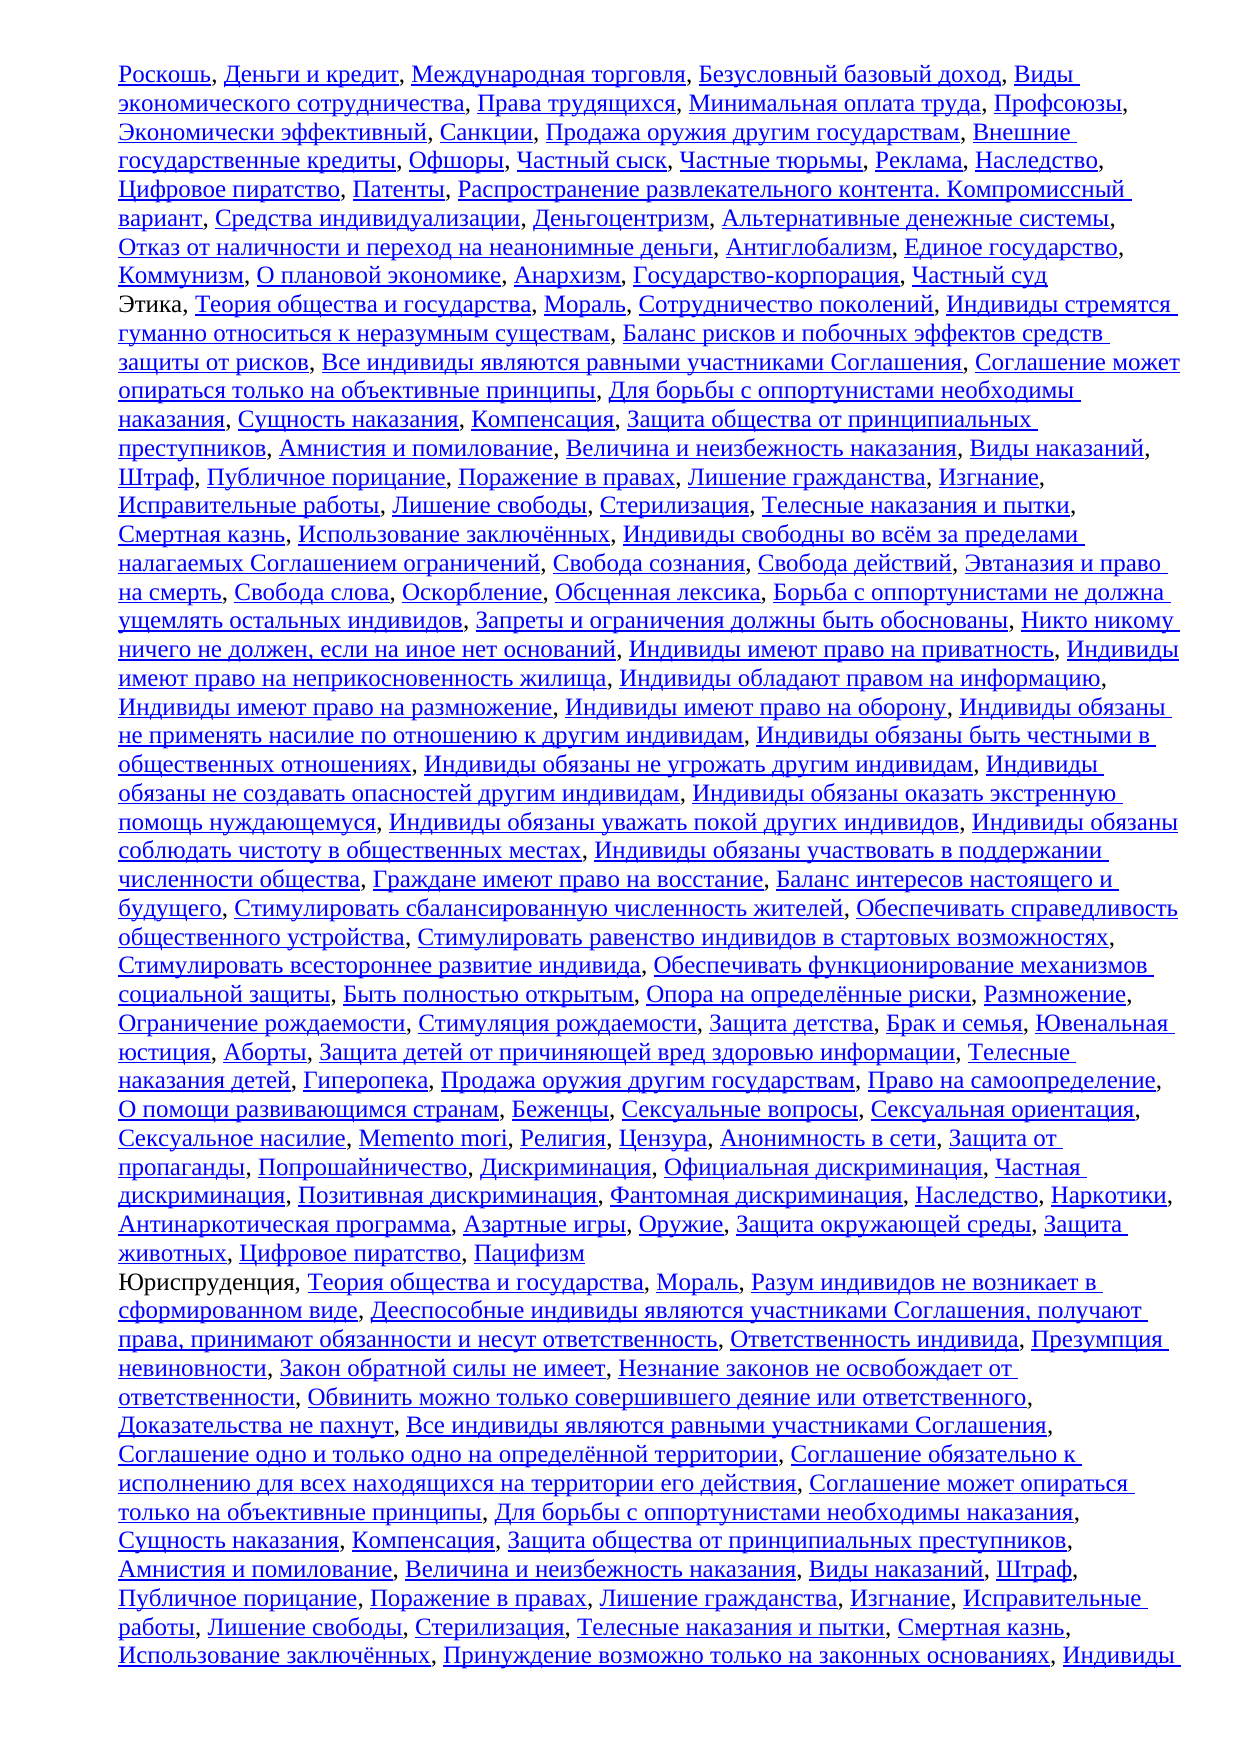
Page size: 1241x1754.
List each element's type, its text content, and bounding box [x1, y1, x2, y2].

subtitle Роскошь, Деньги и кредит, Международная торговля, Безусловный базовый доход, Виды экономического сотрудничества, Права трудящихся, Минимальная оплата труда, Профсоюзы, Экономически эффективный, Санкции, Продажа оружия другим государствам, Внешние государственные кредиты, Офшоры, Частный сыск, Частные тюрьмы, Реклама, Наследство, Цифровое пиратство, Патенты, Распространение развлекательного контента. Компромиссный вариант, Средства индивидуализации, Деньгоцентризм, Альтернативные денежные системы, Отказ от наличности и переход на неанонимные деньги, Антиглобализм, Единое государство, Коммунизм, О плановой экономике, Анархизм, Государство-корпорация, Частный суд [118, 59, 1181, 289]
subtitle Юриспруденция, Теория общества и государства, Мораль, Разум индивидов не возникает в сформированном виде, Дееспособные индивиды являются участниками Соглашения, получают права, принимают обязанности и несут ответственность, Ответственность индивида, Презумпция невиновности, Закон обратной силы не имеет, Незнание законов не освобождает от ответственности, Обвинить можно только совершившего деяние или ответственного, Доказательства не пахнут, Все индивиды являются равными участниками Соглашения, Соглашение одно и только одно на определённой территории, Соглашение обязательно к исполнению для всех находящихся на территории его действия, Соглашение может опираться только на объективные принципы, Для борьбы с оппортунистами необходимы наказания, Сущность наказания, Компенсация, Защита общества от принципиальных преступников, Амнистия и помилование, Величина и неизбежность наказания, Виды наказаний, Штраф, Публичное порицание, Поражение в правах, Лишение гражданства, Изгнание, Исправительные работы, Лишение свободы, Стерилизация, Телесные наказания и пытки, Смертная казнь, Использование заключённых, Принуждение возможно только на законных основаниях, Индивиды [118, 1267, 1181, 1669]
subtitle Этика, Теория общества и государства, Мораль, Сотрудничество поколений, Индивиды стремятся гуманно относиться к неразумным существам, Баланс рисков и побочных эффектов средств защиты от рисков, Все индивиды являются равными участниками Соглашения, Соглашение может опираться только на объективные принципы, Для борьбы с оппортунистами необходимы наказания, Сущность наказания, Компенсация, Защита общества от принципиальных преступников, Амнистия и помилование, Величина и неизбежность наказания, Виды наказаний, Штраф, Публичное порицание, Поражение в правах, Лишение гражданства, Изгнание, Исправительные работы, Лишение свободы, Стерилизация, Телесные наказания и пытки, Смертная казнь, Использование заключённых, Индивиды свободны во всём за пределами налагаемых Соглашением ограничений, Свобода сознания, Свобода действий, Эвтаназия и право на смерть, Свобода слова, Оскорбление, Обсценная лексика, Борьба с оппортунистами не должна ущемлять остальных индивидов, Запреты и ограничения должны быть обоснованы, Никто никому ничего не должен, если на иное нет оснований, Индивиды имеют право на приватность, Индивиды имеют право на неприкосновенность жилища, Индивиды обладают правом на информацию, Индивиды имеют право на размножение, Индивиды имеют право на оборону, Индивиды обязаны не применять насилие по отношению к другим индивидам, Индивиды обязаны быть честными в общественных отношениях, Индивиды обязаны не угрожать другим индивидам, Индивиды обязаны не создавать опасностей другим индивидам, Индивиды обязаны оказать экстренную помощь нуждающемуся, Индивиды обязаны уважать покой других индивидов, Индивиды обязаны соблюдать чистоту в общественных местах, Индивиды обязаны участвовать в поддержании численности общества, Граждане имеют право на восстание, Баланс интересов настоящего и будущего, Стимулировать сбалансированную численность жителей, Обеспечивать справедливость общественного устройства, Стимулировать равенство индивидов в стартовых возможностях, Стимулировать всестороннее развитие индивида, Обеспечивать функционирование механизмов социальной защиты, Быть полностью открытым, Опора на определённые риски, Размножение, Ограничение рождаемости, Стимуляция рождаемости, Защита детства, Брак и семья, Ювенальная юстиция, Аборты, Защита детей от причиняющей вред здоровью информации, Телесные наказания детей, Гиперопека, Продажа оружия другим государствам, Право на самоопределение, О помощи развивающимся странам, Беженцы, Сексуальные вопросы, Сексуальная ориентация, Сексуальное насилие, Memento mori, Религия, Цензура, Анонимность в сети, Защита от пропаганды, Попрошайничество, Дискриминация, Официальная дискриминация, Частная дискриминация, Позитивная дискриминация, Фантомная дискриминация, Наследство, Наркотики, Антинаркотическая программа, Азартные игры, Оружие, Защита окружающей среды, Защита животных, Цифровое пиратство, Пацифизм [118, 289, 1181, 1267]
